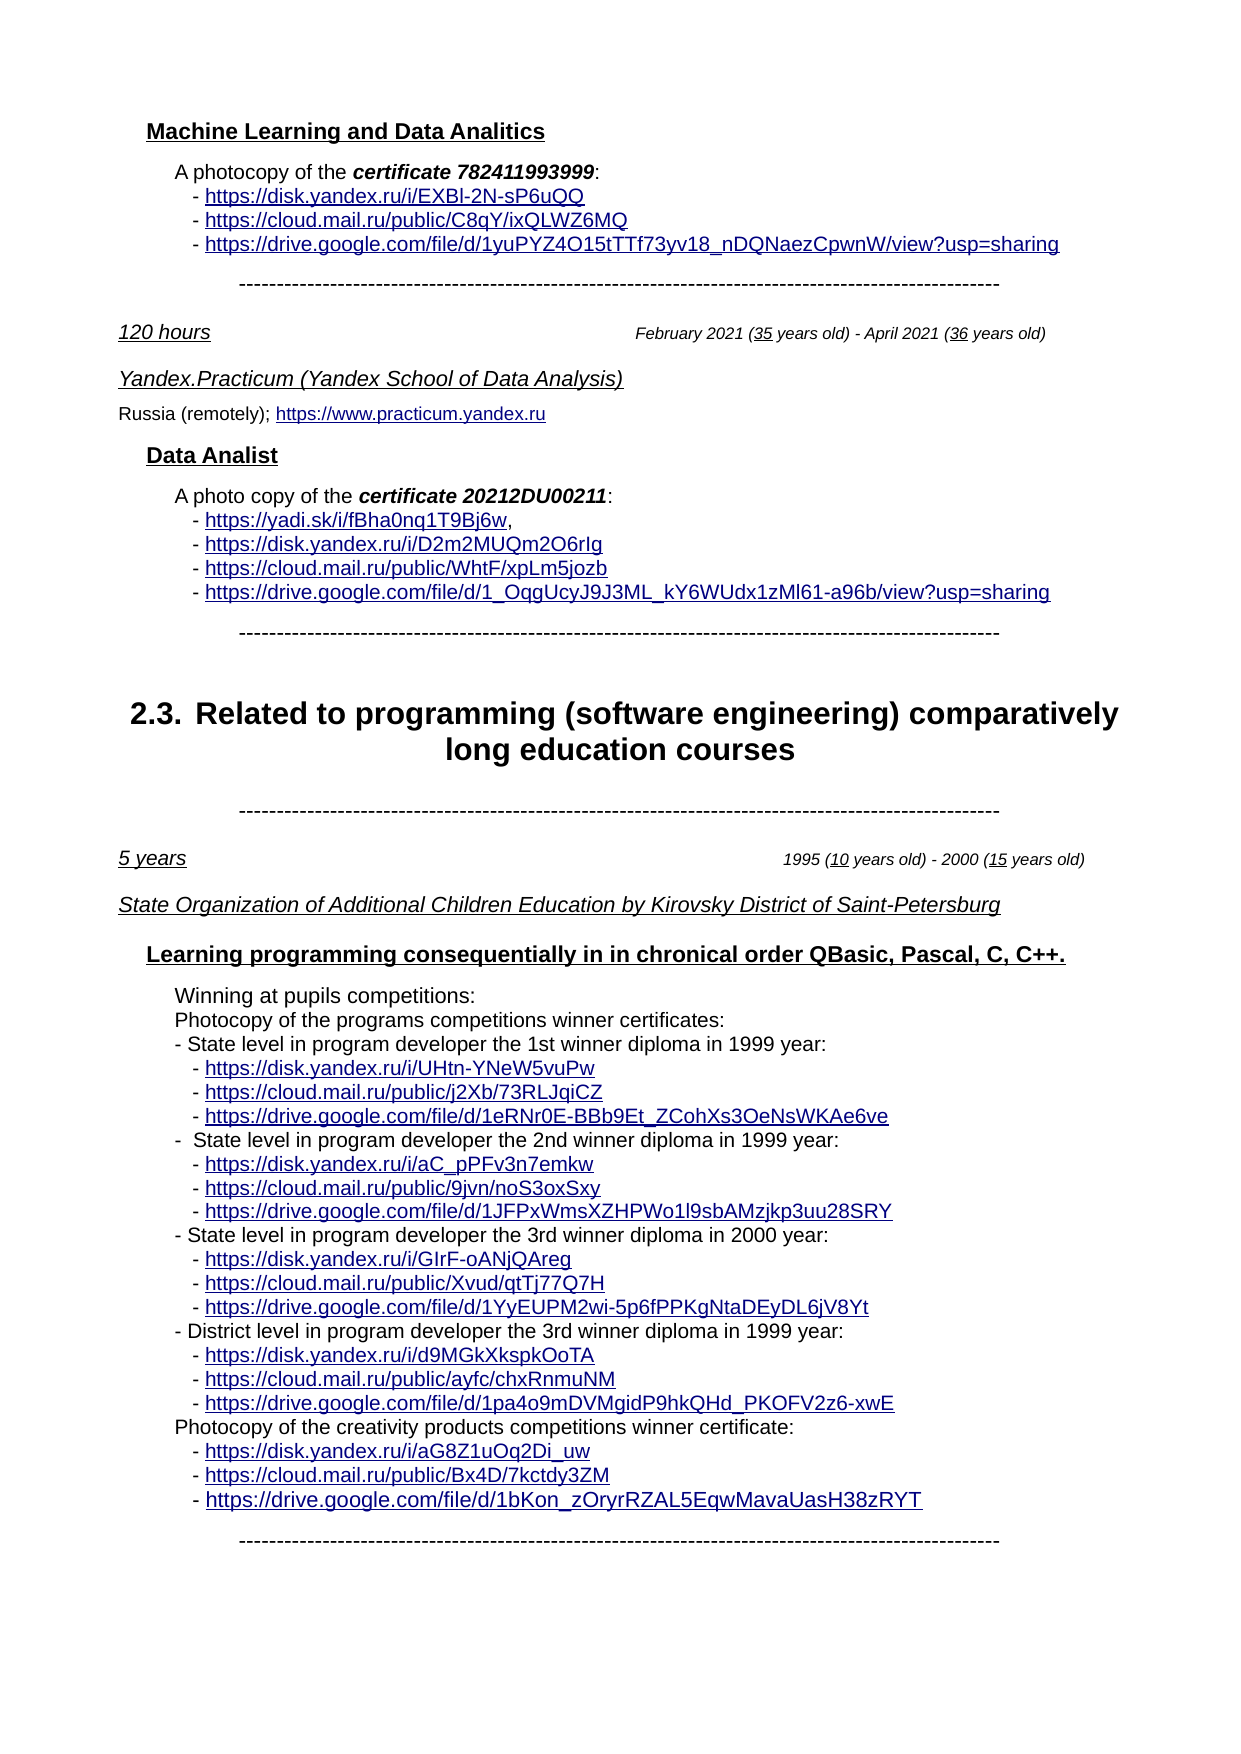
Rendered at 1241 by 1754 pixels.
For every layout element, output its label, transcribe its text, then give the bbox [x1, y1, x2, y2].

text 5 years 1995 (10 years old) - 2000 (15 years old) [118, 846, 1122, 870]
text Photocopy of the creativity products competitions winner certificate: [118, 1415, 1122, 1439]
text - https://cloud.mail.ru/public/9jvn/noS3oxSxy [118, 1175, 1122, 1199]
text - https://disk.yandex.ru/i/EXBl-2N-sP6uQQ [118, 183, 1122, 207]
text - https://drive.google.com/file/d/1pa4o9mDVMgidP9hkQHd_PKOFV2z6-xwE [118, 1391, 1122, 1415]
text Machine Learning and Data Analitics [118, 118, 1122, 144]
text ---------------------------------------------------------------------------------------------------- [118, 1527, 1122, 1553]
text - https://disk.yandex.ru/i/d9MGkXkspkOoTA [118, 1343, 1122, 1367]
text - https://cloud.mail.ru/public/Xvud/qtTj77Q7H [118, 1271, 1122, 1295]
text A photocopy of the certificate 782411993999: [118, 159, 1122, 183]
text Russia (remotely); https://www.practicum.yandex.ru [118, 403, 1122, 424]
text A photo copy of the certificate 20212DU00211: [118, 484, 1122, 508]
text - https://drive.google.com/file/d/1eRNr0E-BBb9Et_ZCohXs3OeNsWKAe6ve [118, 1103, 1122, 1127]
text - https://cloud.mail.ru/public/C8qY/ixQLWZ6MQ [118, 207, 1122, 231]
subtitle Related to programming (software engineering) comparatively long education courses [118, 695, 1122, 767]
text - https://disk.yandex.ru/i/aG8Z1uOq2Di_uw [118, 1439, 1122, 1463]
text - https://drive.google.com/file/d/1bKon_zOryrRZAL5EqwMavaUasH38zRYT [118, 1487, 1122, 1512]
text - https://yadi.sk/i/fBha0nq1T9Bj6w, [118, 508, 1122, 532]
text ---------------------------------------------------------------------------------------------------- [118, 618, 1122, 645]
text Winning at pupils competitions: [118, 982, 1122, 1008]
text - https://cloud.mail.ru/public/WhtF/xpLm5jozb [118, 556, 1122, 579]
text - https://cloud.mail.ru/public/j2Xb/73RLJqiCZ [118, 1079, 1122, 1103]
text State Organization of Additional Children Education by Kirovsky District of Saint-Petersburg [118, 892, 1122, 917]
text - https://disk.yandex.ru/i/UHtn-YNeW5vuPw [118, 1056, 1122, 1079]
text - State level in program developer the 1st winner diploma in 1999 year: [118, 1032, 1122, 1056]
text Data Analist [118, 442, 1122, 469]
text 120 hours February 2021 (35 years old) - April 2021 (36 years old) [118, 319, 1122, 343]
text - https://disk.yandex.ru/i/aC_pPFv3n7emkw [118, 1151, 1122, 1175]
text - https://drive.google.com/file/d/1JFPxWmsXZHPWo1l9sbAMzjkp3uu28SRY [118, 1199, 1122, 1223]
text - State level in program developer the 3rd winner diploma in 2000 year: [118, 1223, 1122, 1247]
text - https://drive.google.com/file/d/1YyEUPM2wi-5p6fPPKgNtaDEyDL6jV8Yt [118, 1295, 1122, 1319]
text - District level in program developer the 3rd winner diploma in 1999 year: [118, 1319, 1122, 1343]
text - https://drive.google.com/file/d/1_OqgUcyJ9J3ML_kY6WUdx1zMl61-a96b/view?usp=sharing [118, 579, 1122, 603]
text ---------------------------------------------------------------------------------------------------- [118, 797, 1122, 823]
text Learning programming consequentially in in chronical order QBasic, Pascal, C, C++. [118, 941, 1122, 967]
text - https://cloud.mail.ru/public/ayfc/chxRnmuNM [118, 1367, 1122, 1391]
text - https://disk.yandex.ru/i/D2m2MUQm2O6rIg [118, 532, 1122, 556]
text - https://cloud.mail.ru/public/Bx4D/7kctdy3ZM [118, 1463, 1122, 1487]
text Photocopy of the programs competitions winner certificates: [118, 1008, 1122, 1032]
text - State level in program developer the 2nd winner diploma in 1999 year: [118, 1127, 1122, 1151]
text Yandex.Practicum (Yandex School of Data Analysis) [118, 366, 1122, 391]
text ---------------------------------------------------------------------------------------------------- [118, 270, 1122, 297]
text - https://disk.yandex.ru/i/GIrF-oANjQAreg [118, 1247, 1122, 1271]
text - https://drive.google.com/file/d/1yuPYZ4O15tTTf73yv18_nDQNaezCpwnW/view?usp=sharing [118, 231, 1122, 255]
